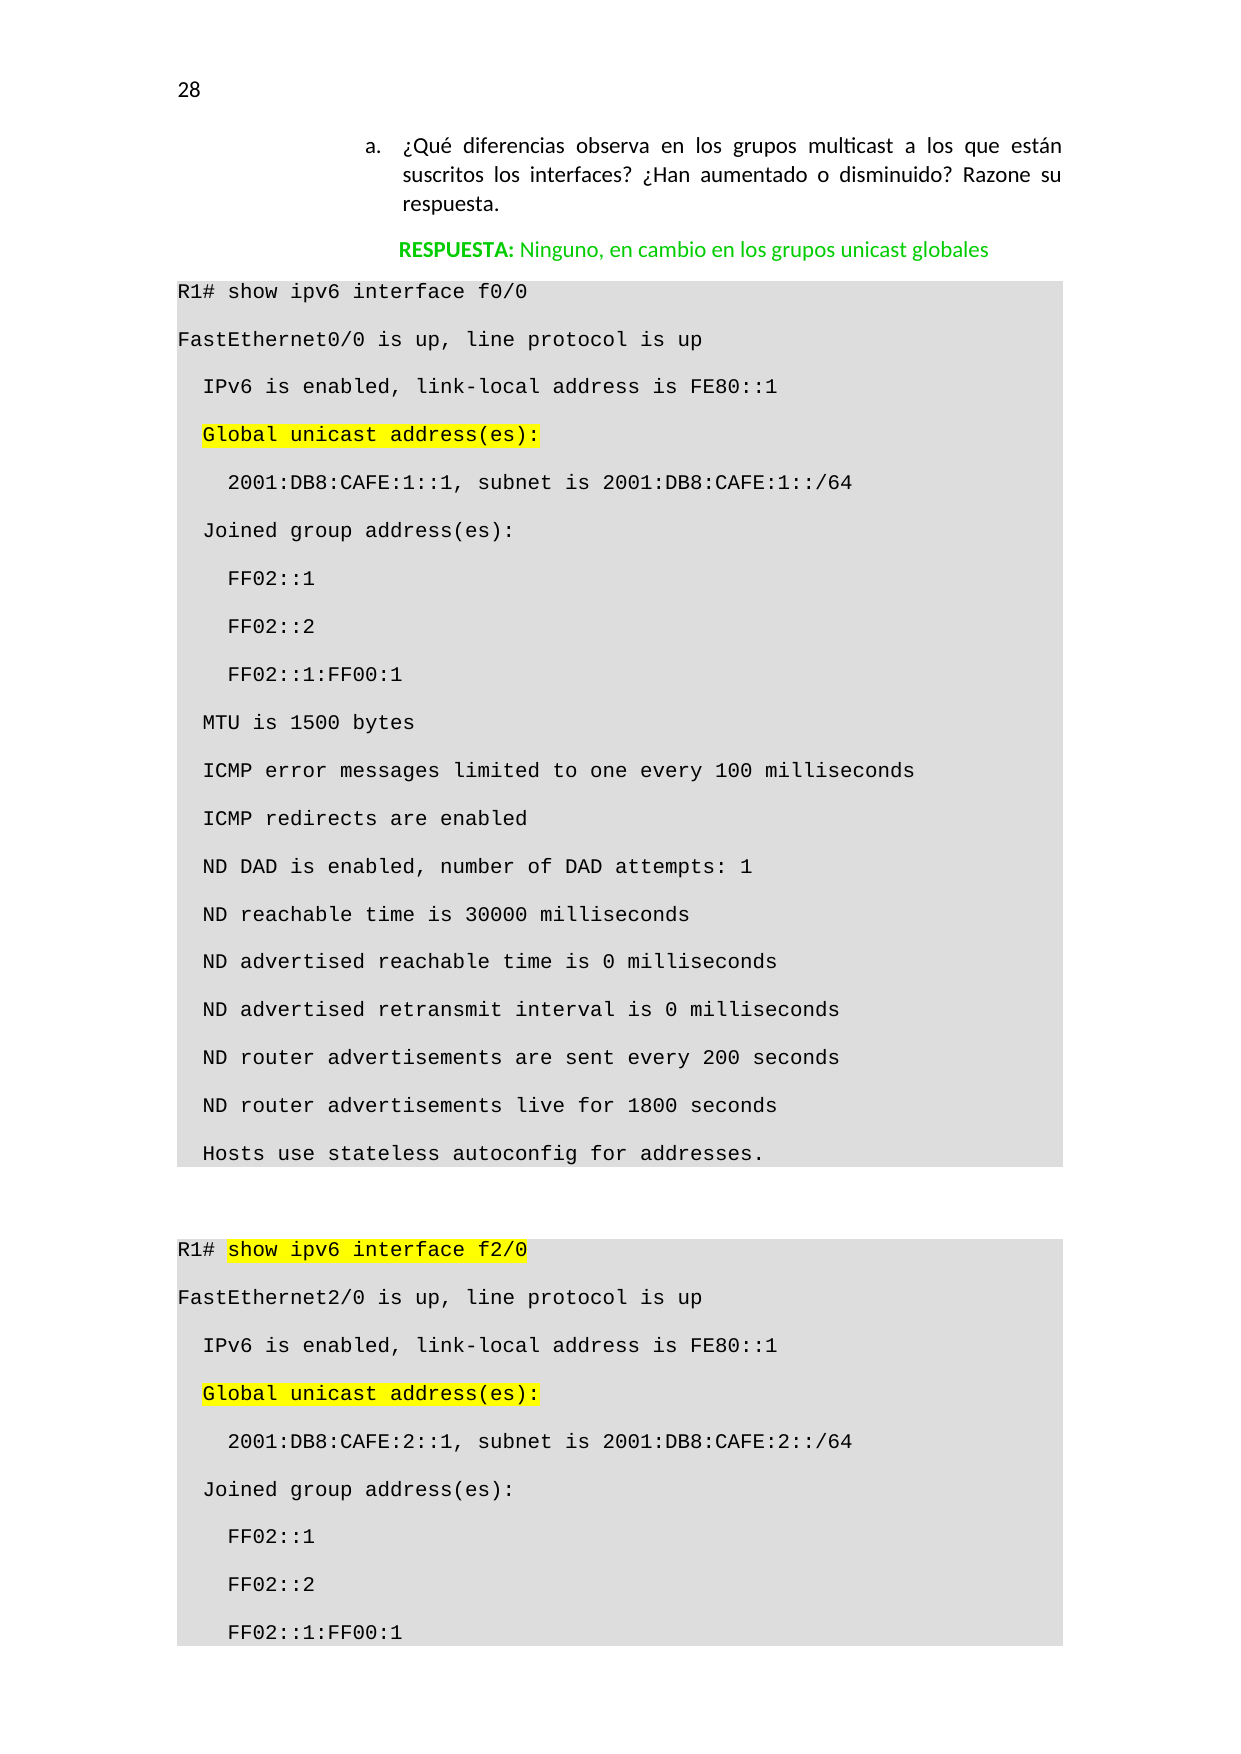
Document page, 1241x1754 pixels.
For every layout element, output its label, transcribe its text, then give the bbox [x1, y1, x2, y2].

text ND advertised retransmit interval is 0 milliseconds [177, 999, 1063, 1023]
list RESPUESTA: Ninguno, en cambio en los grupos unicast globales [327, 235, 1063, 263]
text FastEthernet0/0 is up, line protocol is up [177, 328, 1063, 352]
text Joined group address(es): [177, 520, 1063, 544]
text IPv6 is enabled, link-local address is FE80::1 [177, 376, 1063, 400]
text FF02::2 [177, 616, 1063, 640]
text ND router advertisements are sent every 200 seconds [177, 1047, 1063, 1071]
text FF02::2 [177, 1574, 1063, 1598]
text ND DAD is enabled, number of DAD attempts: 1 [177, 856, 1063, 879]
text R1# show ipv6 interface f0/0 [177, 281, 1063, 304]
text MTU is 1500 bytes [177, 712, 1063, 736]
text ND reachable time is 30000 milliseconds [177, 903, 1063, 927]
text FF02::1 [177, 568, 1063, 592]
text ICMP redirects are enabled [177, 808, 1063, 831]
text FastEthernet2/0 is up, line protocol is up [177, 1287, 1063, 1311]
text ICMP error messages limited to one every 100 milliseconds [177, 760, 1063, 783]
text FF02::1 [177, 1526, 1063, 1550]
text FF02::1:FF00:1 [177, 1622, 1063, 1646]
text Hosts use stateless autoconfig for addresses. [177, 1143, 1063, 1167]
text ND router advertisements live for 1800 seconds [177, 1095, 1063, 1119]
text Joined group address(es): [177, 1478, 1063, 1502]
text IPv6 is enabled, link-local address is FE80::1 [177, 1335, 1063, 1358]
text Global unicast address(es): [177, 424, 1063, 448]
list ¿Qué diferencias observa en los grupos multicast a los que están suscritos los interfaces? ¿Han aumentado o disminuido? Razone su respuesta. [365, 131, 1063, 217]
text Global unicast address(es): [177, 1383, 1063, 1406]
text 2001:DB8:CAFE:2::1, subnet is 2001:DB8:CAFE:2::/64 [177, 1431, 1063, 1454]
text FF02::1:FF00:1 [177, 664, 1063, 688]
text R1# show ipv6 interface f2/0 [177, 1239, 1063, 1263]
text ND advertised reachable time is 0 milliseconds [177, 951, 1063, 975]
text 2001:DB8:CAFE:1::1, subnet is 2001:DB8:CAFE:1::/64 [177, 472, 1063, 496]
